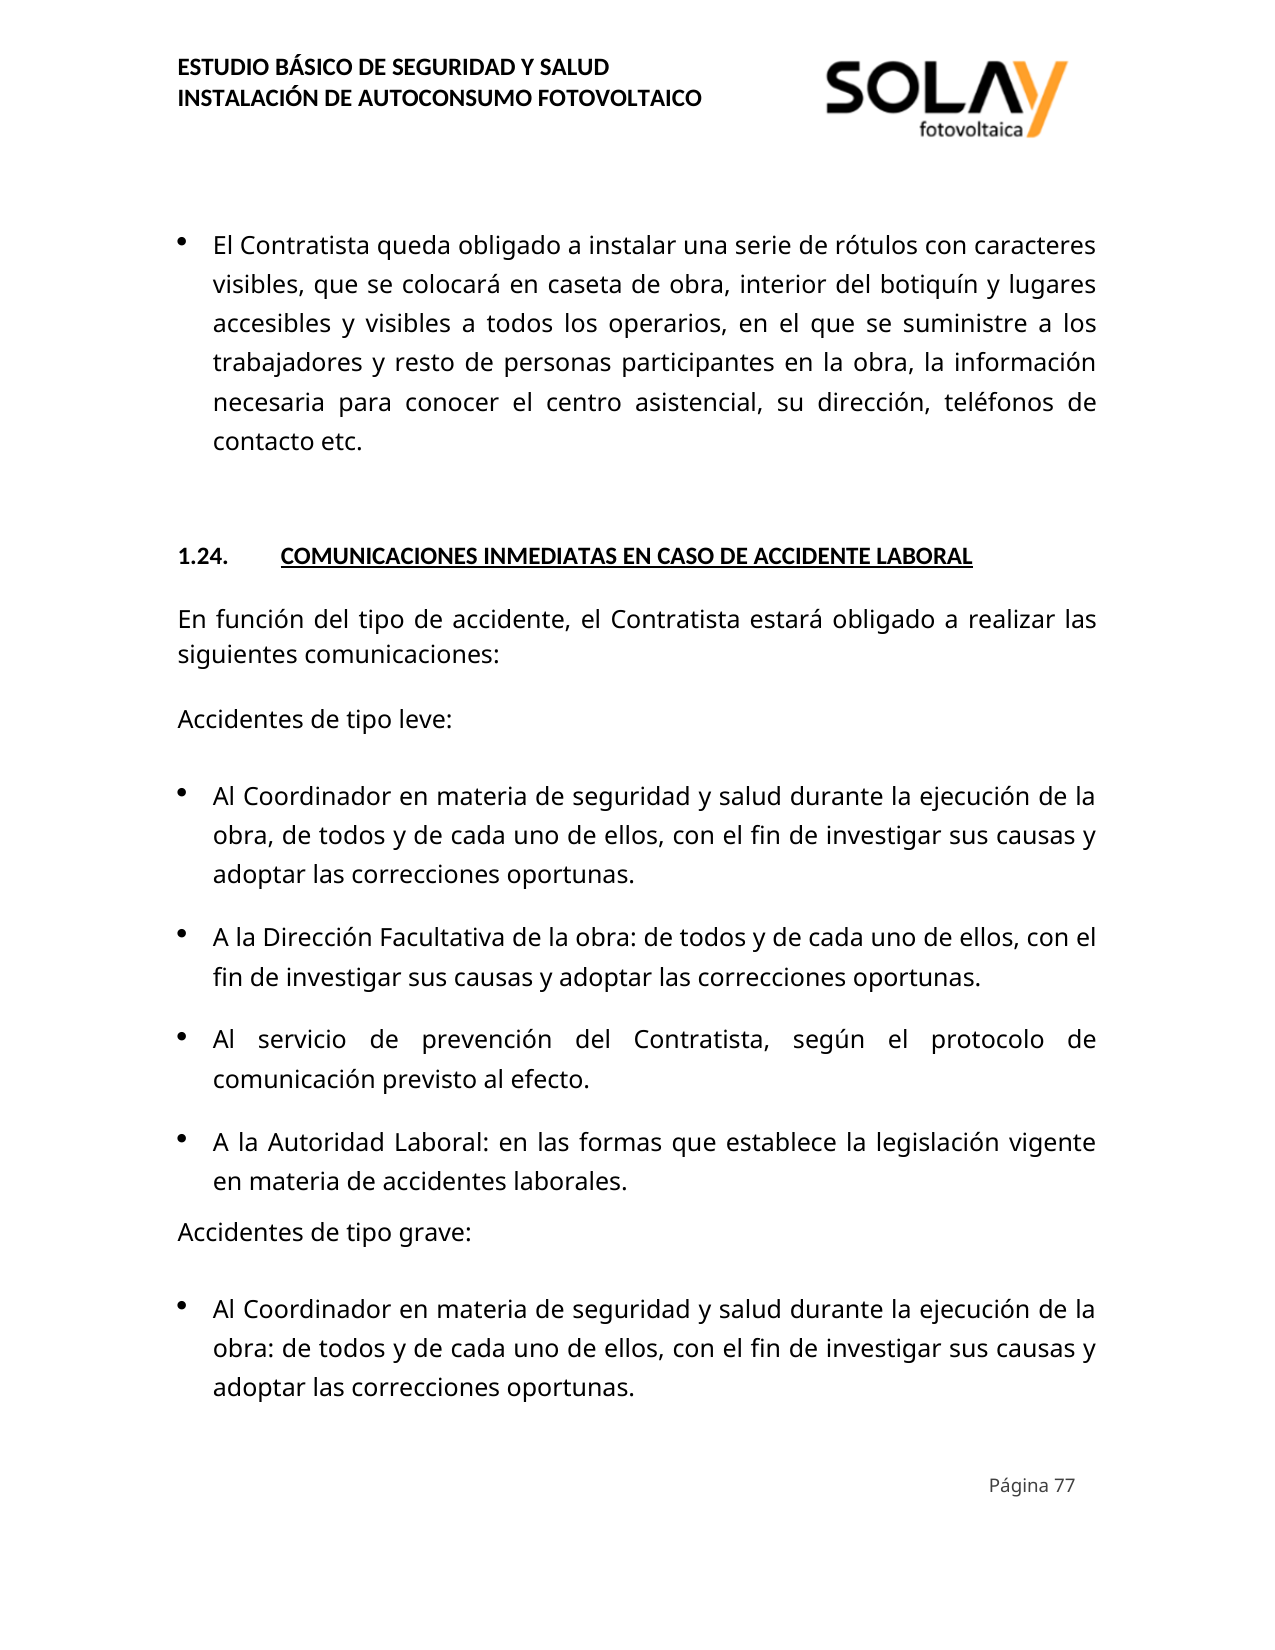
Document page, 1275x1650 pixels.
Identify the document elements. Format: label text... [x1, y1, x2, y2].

text En función del tipo de accidente, el Contratista estará obligado a realizar las siguientes comunicaciones: [177, 602, 1098, 670]
list A la Dirección Facultativa de la obra: de todos y de cada uno de ellos, con el fin de investigar sus causas y adoptar las correcciones oportunas. [177, 920, 1098, 993]
list Al Coordinador en materia de seguridad y salud durante la ejecución de la obra, de todos y de cada uno de ellos, con el fin de investigar sus causas y adoptar las correcciones oportunas. [177, 779, 1098, 891]
list A la Autoridad Laboral: en las formas que establece la legislación vigente en materia de accidentes laborales. [177, 1124, 1098, 1197]
list Al Coordinador en materia de seguridad y salud durante la ejecución de la obra: de todos y de cada uno de ellos, con el fin de investigar sus causas y adoptar las correcciones oportunas. [177, 1292, 1098, 1404]
list Al servicio de prevención del Contratista, según el protocolo de comunicación previsto al efecto. [177, 1022, 1098, 1095]
list El Contratista queda obligado a instalar una serie de rótulos con caracteres visibles, que se colocará en caseta de obra, interior del botiquín y lugares accesibles y visibles a todos los operarios, en el que se suministre a los trabajadores y resto de personas participantes en la obra, la información necesaria para conocer el centro asistencial, su dirección, teléfonos de contacto etc. [177, 227, 1098, 457]
text Accidentes de tipo leve: [177, 702, 1098, 736]
list COMUNICACIONES INMEDIATAS EN CASO DE ACCIDENTE LABORAL [177, 540, 1098, 571]
text Accidentes de tipo grave: [177, 1214, 1098, 1248]
